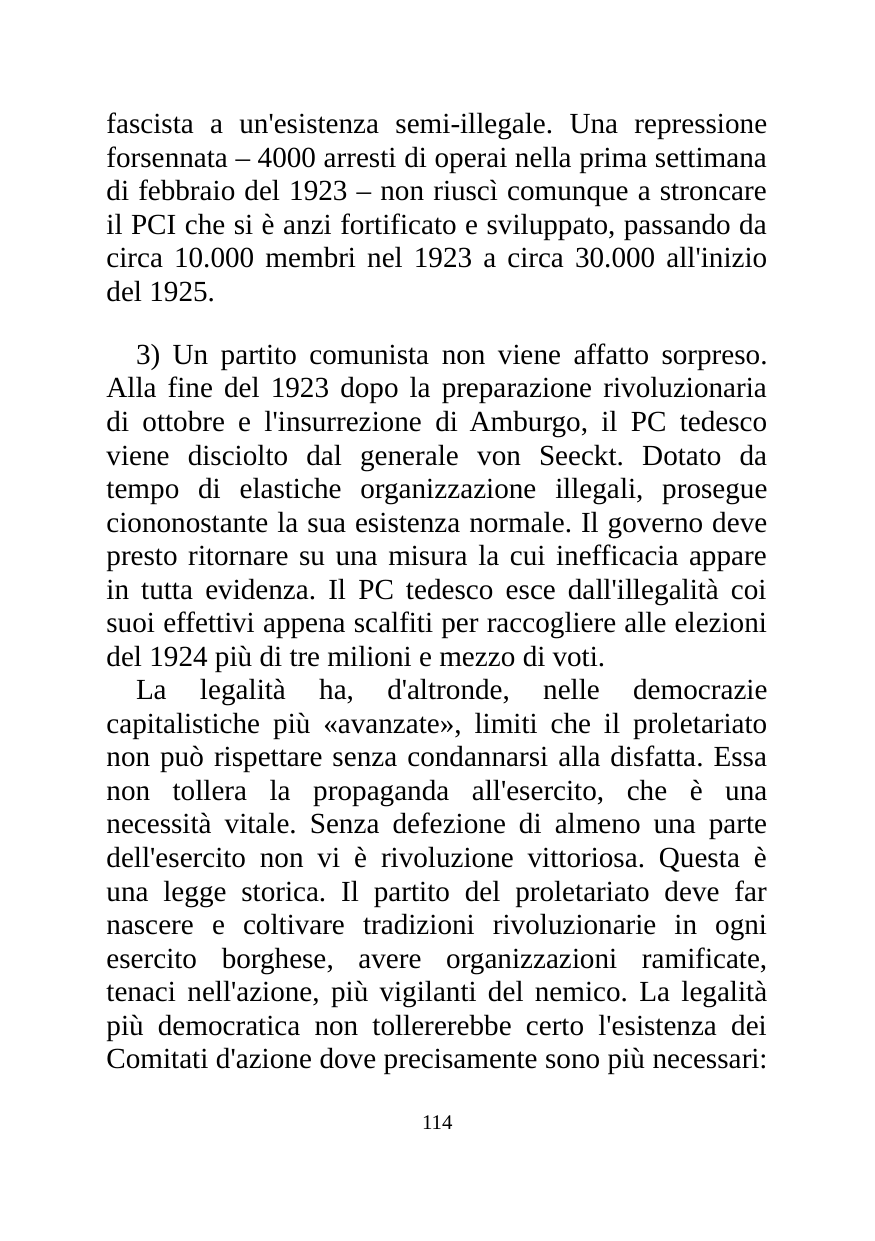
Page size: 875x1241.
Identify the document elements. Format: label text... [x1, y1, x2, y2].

text La legalità ha, d'altronde, nelle democrazie capitalistiche più «avanzate», limiti che il proletariato non può rispettare senza condannarsi alla disfatta. Essa non tollera la propaganda all'esercito, che è una necessità vitale. Senza defezione di almeno una parte dell'esercito non vi è rivoluzione vittoriosa. Questa è una legge storica. Il partito del proletariato deve far nascere e coltivare tradizioni rivoluzionarie in ogni esercito borghese, avere organizzazioni ramificate, tenaci nell'azione, più vigilanti del nemico. La legalità più democratica non tollererebbe certo l'esistenza dei Comitati d'azione dove precisamente sono più necessari: [106, 672, 768, 1075]
text 3) Un partito comunista non viene affatto sorpreso. Alla fine del 1923 dopo la preparazione rivoluzionaria di ottobre e l'insurrezione di Amburgo, il PC tedesco viene disciolto dal generale von Seeckt. Dotato da tempo di elastiche organizzazione illegali, prosegue ciononostante la sua esistenza normale. Il governo deve presto ritornare su una misura la cui inefficacia appare in tutta evidenza. Il PC tedesco esce dall'illegalità coi suoi effettivi appena scalfiti per raccogliere alle elezioni del 1924 più di tre milioni e mezzo di voti. [106, 337, 768, 672]
text fascista a un'esistenza semi-illegale. Una repressione forsennata – 4000 arresti di operai nella prima settimana di febbraio del 1923 – non riuscì comunque a stroncare il PCI che si è anzi fortificato e sviluppato, passando da circa 10.000 membri nel 1923 a circa 30.000 all'inizio del 1925. [106, 106, 768, 307]
